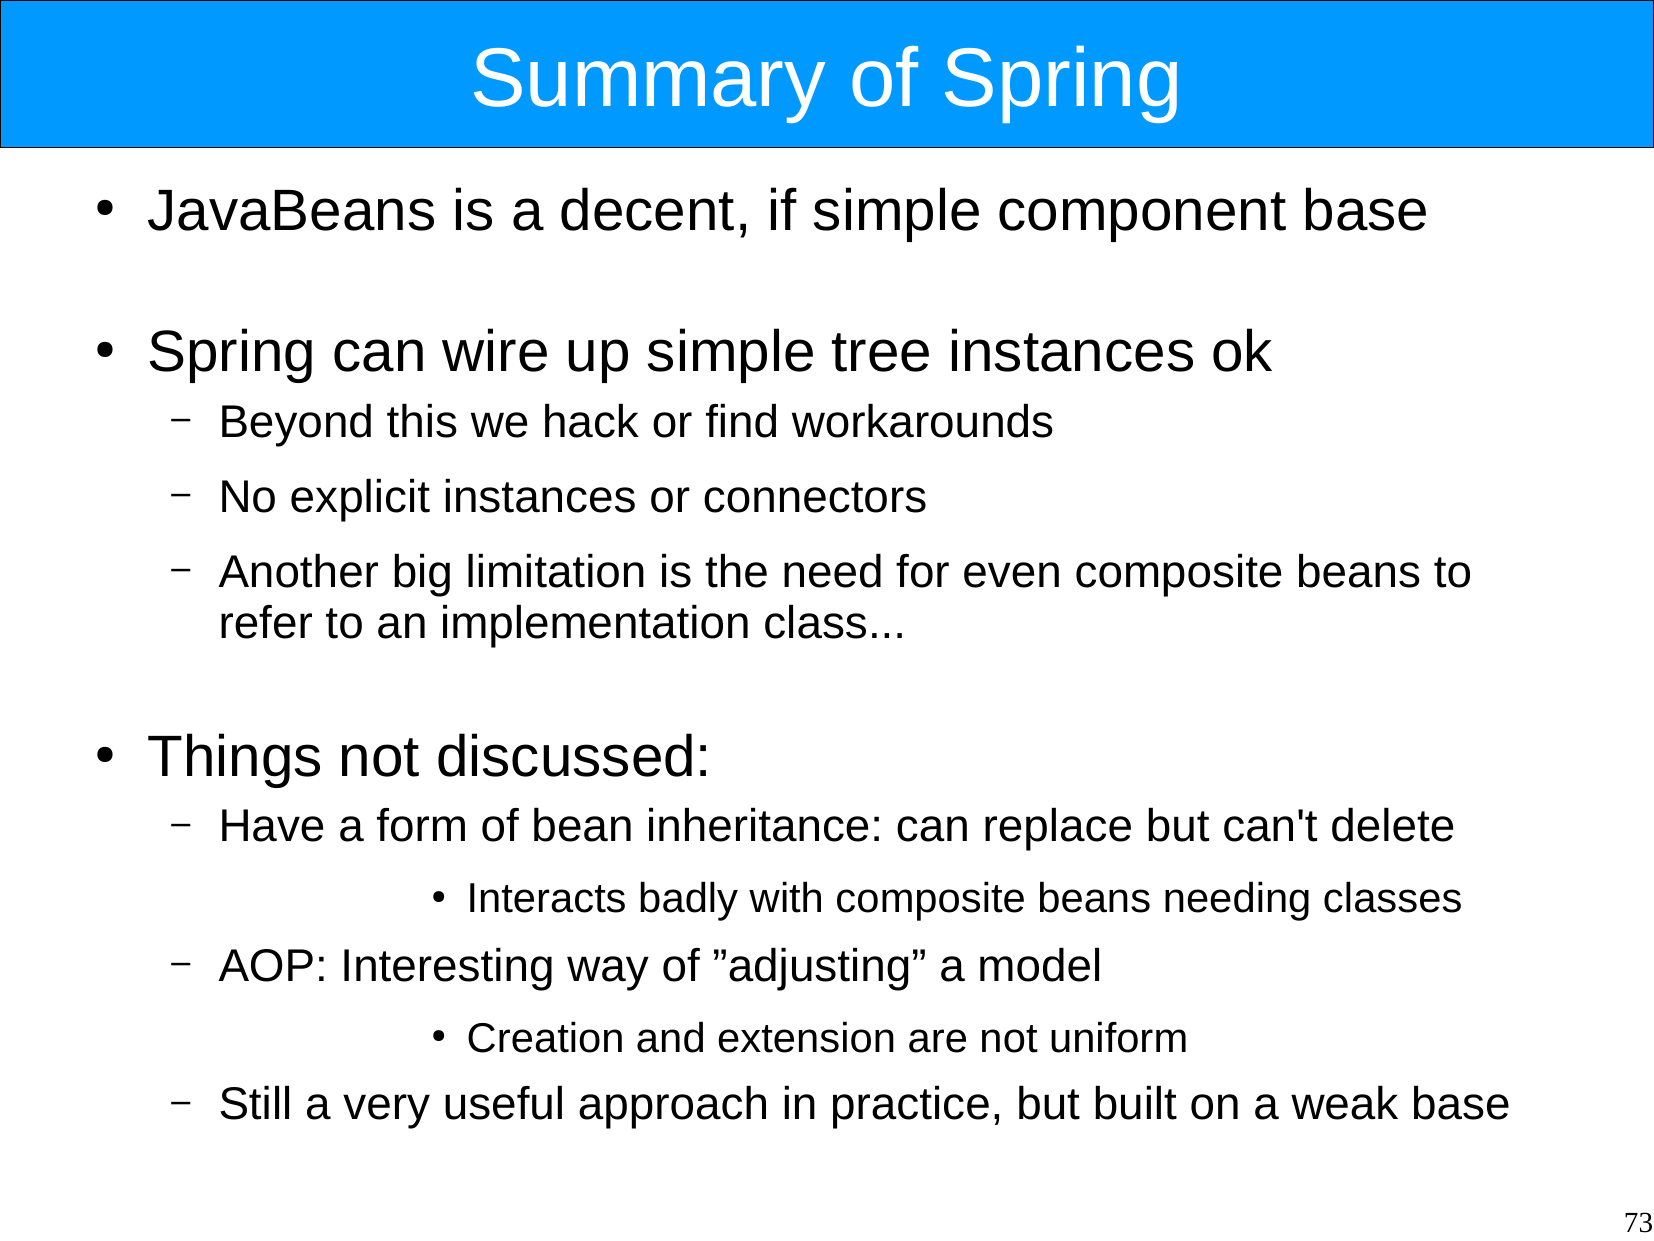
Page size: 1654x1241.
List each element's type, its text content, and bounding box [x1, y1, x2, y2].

list JavaBeans is a decent, if simple component base Spring can wire up simple tree instances ok Beyond this we hack or find workarounds No explicit instances or connectors Another big limitation is the need for even composite beans to refer to an implementation class... Things not discussed: Have a form of bean inheritance: can replace but can't delete Interacts badly with composite beans needing classes AOP: Interesting way of ”adjusting” a model Creation and extension are not uniform Still a very useful approach in practice, but built on a weak base [76, 177, 1565, 1196]
title Summary of Spring [82, 21, 1571, 135]
